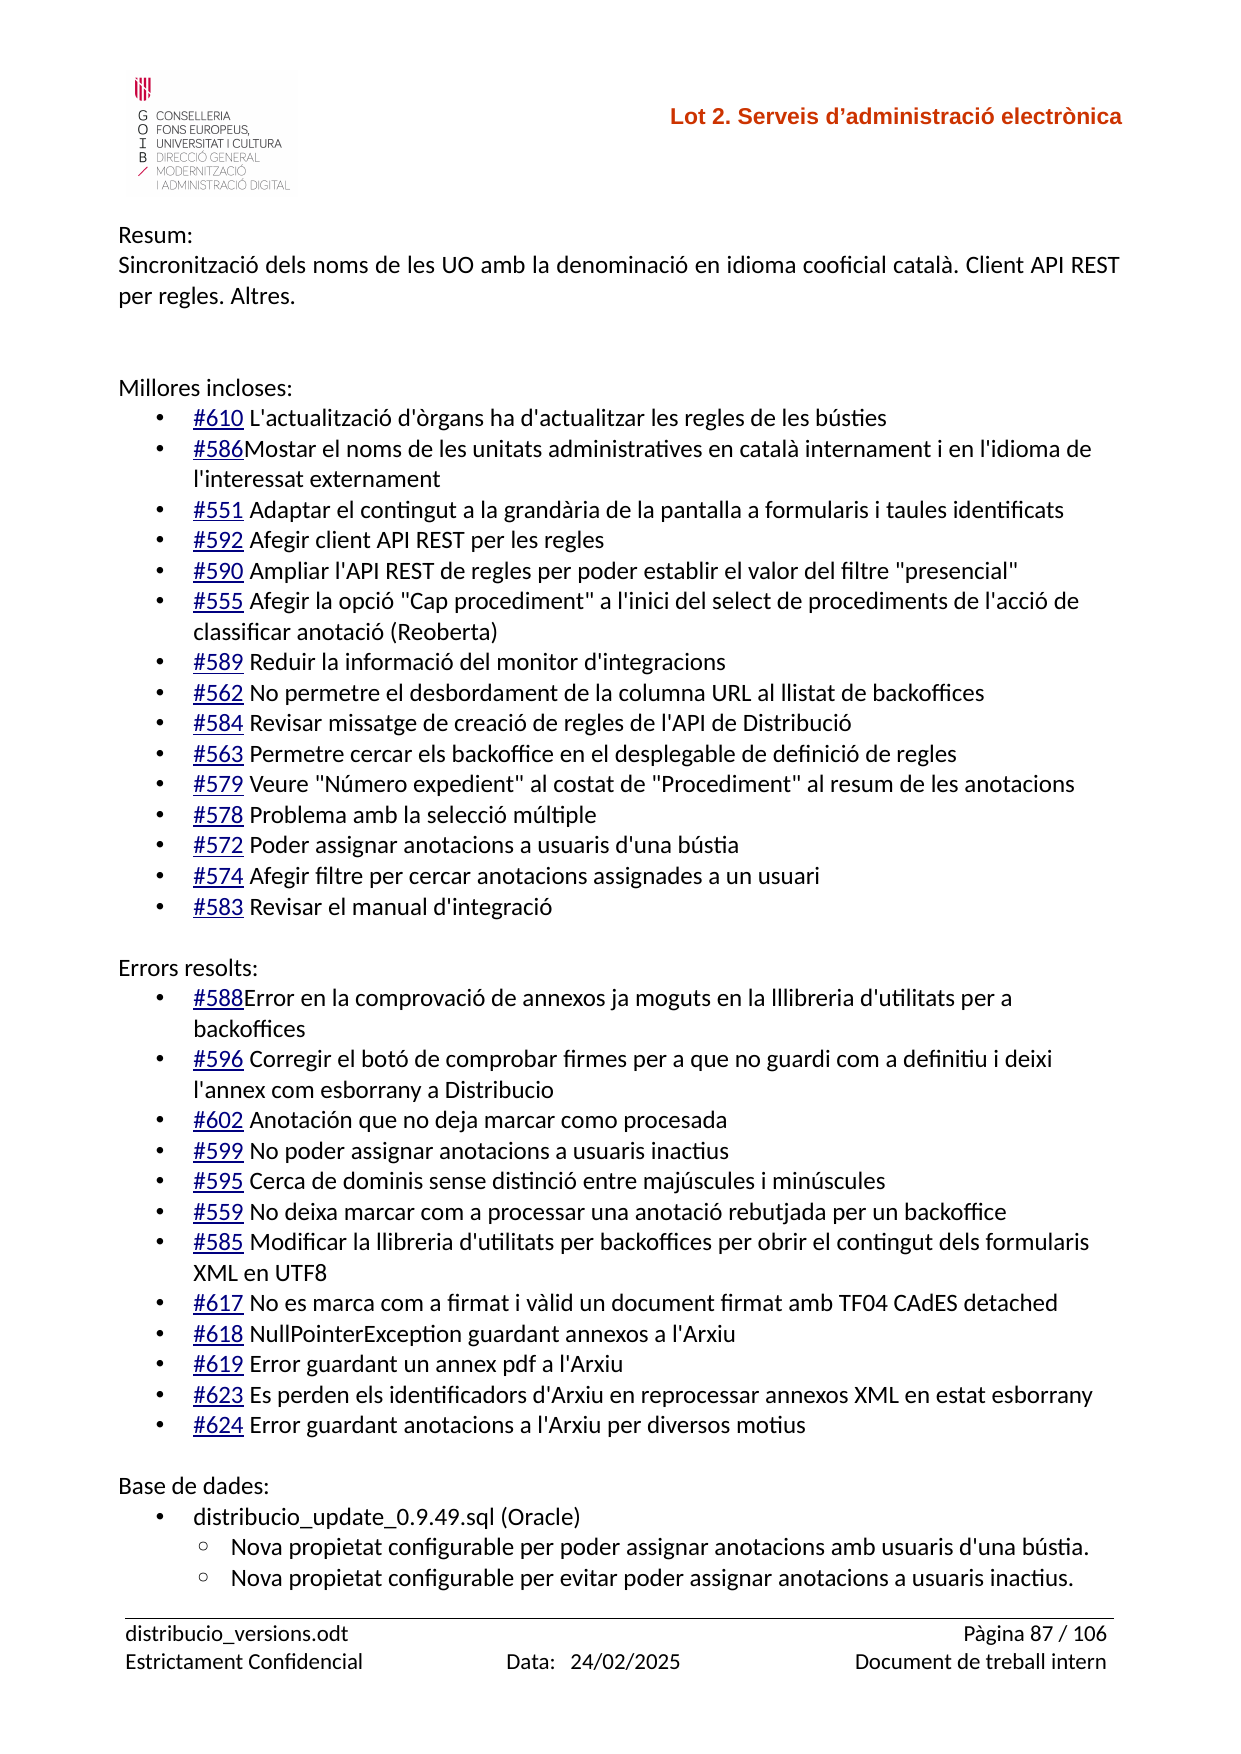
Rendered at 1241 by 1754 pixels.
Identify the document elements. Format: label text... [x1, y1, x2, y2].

list #579 Veure "Número expedient" al costat de "Procediment" al resum de les anotacions [156, 768, 1122, 799]
picture [126, 70, 299, 197]
list #551 Adaptar el contingut a la grandària de la pantalla a formularis i taules identificats [156, 494, 1122, 524]
list #595 Cerca de dominis sense distinció entre majúscules i minúscules [156, 1165, 1122, 1196]
list #623 Es perden els identificadors d'Arxiu en reprocessar annexos XML en estat esborrany [156, 1379, 1122, 1409]
list #574 Afegir filtre per cercar anotacions assignades a un usuari [156, 860, 1122, 891]
list #572 Poder assignar anotacions a usuaris d'una bústia [156, 829, 1122, 860]
list #624 Error guardant anotacions a l'Arxiu per diversos motius [156, 1409, 1122, 1440]
list #590 Ampliar l'API REST de regles per poder establir el valor del filtre "presencial" [156, 555, 1122, 585]
list #617 No es marca com a firmat i vàlid un document firmat amb TF04 CAdES detached [156, 1287, 1122, 1318]
list #555 Afegir la opció "Cap procediment" a l'inici del select de procediments de l'acció de classificar anotació (Reoberta) [156, 585, 1122, 646]
list #599 No poder assignar anotacions a usuaris inactius [156, 1135, 1122, 1165]
list #610 L'actualització d'òrgans ha d'actualitzar les regles de les bústies [156, 402, 1122, 433]
list #563 Permetre cercar els backoffice en el desplegable de definició de regles [156, 738, 1122, 768]
text Sincronització dels noms de les UO amb la denominació en idioma cooficial català. Client API REST per regles. Altres. [118, 250, 1122, 311]
list Nova propietat configurable per evitar poder assignar anotacions a usuaris inactius. [193, 1562, 1122, 1593]
list #619 Error guardant un annex pdf a l'Arxiu [156, 1348, 1122, 1379]
list #583 Revisar el manual d'integració [156, 891, 1122, 921]
list #585 Modificar la llibreria d'utilitats per backoffices per obrir el contingut dels formularis XML en UTF8 [156, 1226, 1122, 1287]
text Base de dades: [118, 1471, 1122, 1501]
list #602 Anotación que no deja marcar como procesada [156, 1104, 1122, 1135]
list #559 No deixa marcar com a processar una anotació rebutjada per un backoffice [156, 1196, 1122, 1226]
list #588Error en la comprovació de annexos ja moguts en la lllibreria d'utilitats per a backoffices [156, 982, 1122, 1043]
text Errors resolts: [118, 952, 1122, 982]
list #592 Afegir client API REST per les regles [156, 524, 1122, 555]
list distribucio_update_0.9.49.sql (Oracle) [156, 1501, 1122, 1532]
list #589 Reduir la informació del monitor d'integracions [156, 646, 1122, 677]
list #562 No permetre el desbordament de la columna URL al llistat de backoffices [156, 677, 1122, 707]
list #584 Revisar missatge de creació de regles de l'API de Distribució [156, 707, 1122, 738]
list #618 NullPointerException guardant annexos a l'Arxiu [156, 1318, 1122, 1348]
list Nova propietat configurable per poder assignar anotacions amb usuaris d'una bústia. [193, 1532, 1122, 1562]
list #596 Corregir el botó de comprobar firmes per a que no guardi com a definitiu i deixi l'annex com esborrany a Distribucio [156, 1043, 1122, 1104]
text Millores incloses: [118, 372, 1122, 402]
list #578 Problema amb la selecció múltiple [156, 799, 1122, 829]
list #586Mostar el noms de les unitats administratives en català internament i en l'idioma de l'interessat externament [156, 433, 1122, 494]
text Resum: [118, 219, 1122, 250]
